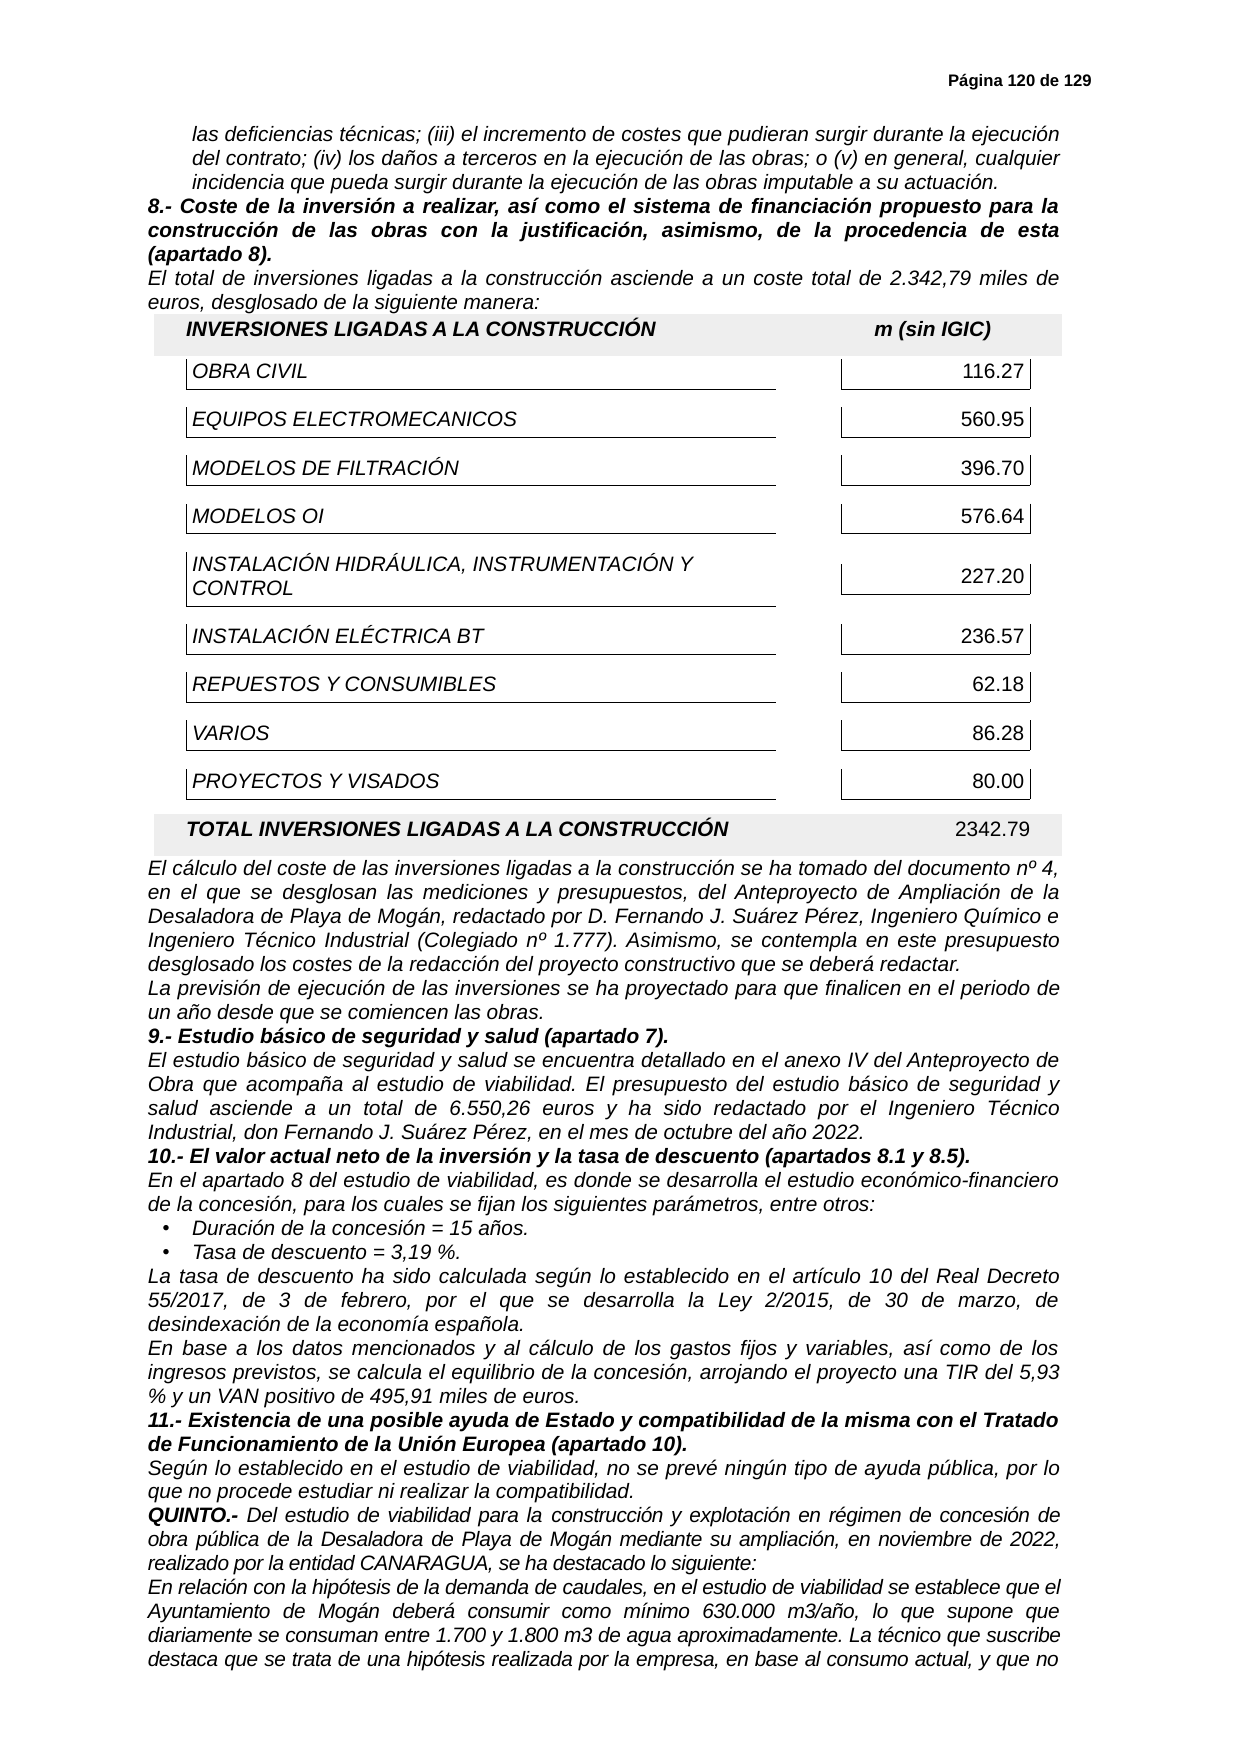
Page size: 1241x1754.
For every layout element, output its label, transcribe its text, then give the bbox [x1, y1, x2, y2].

table_header INVERSIONES LIGADAS A LA CONSTRUCCIÓN [154, 314, 808, 356]
list las deficiencias técnicas; (iii) el incremento de costes que pudieran surgir durante la ejecución del contrato; (iv) los daños a terceros en la ejecución de las obras; o (v) en general, cualquier incidencia que pueda surgir durante la ejecución de las obras imputable a su actuación. [162, 122, 1063, 194]
table_cell 576,64 [808, 501, 1062, 549]
table_cell OBRA CIVIL [154, 356, 808, 404]
table_cell INSTALACIÓN HIDRÁULICA, INSTRUMENTACIÓN Y CONTROL [154, 549, 808, 621]
table_cell 80,00 [808, 766, 1062, 814]
table_cell TOTAL INVERSIONES LIGADAS A LA CONSTRUCCIÓN [154, 814, 808, 856]
table_cell EQUIPOS ELECTROMECANICOS [154, 404, 808, 452]
list Duración de la concesión = 15 años. [162, 1216, 1063, 1239]
text La tasa de descuento ha sido calculada según lo establecido en el artículo 10 del Real Decreto 55/2017, de 3 de febrero, por el que se desarrolla la Ley 2/2015, de 30 de marzo, de desindexación de la economía española. [148, 1264, 1063, 1336]
text 9.- Estudio básico de seguridad y salud (apartado 7). [148, 1024, 1063, 1048]
text En relación con la hipótesis de la demanda de caudales, en el estudio de viabilidad se establece que el Ayuntamiento de Mogán deberá consumir como mínimo 630.000 m3/año, lo que supone que diariamente se consuman entre 1.700 y 1.800 m3 de agua aproximadamente. La técnico que suscribe destaca que se trata de una hipótesis realizada por la empresa, en base al consumo actual, y que no [148, 1575, 1063, 1671]
table_cell 560,95 [808, 404, 1062, 452]
table_cell MODELOS DE FILTRACIÓN [154, 453, 808, 501]
text 8.- Coste de la inversión a realizar, así como el sistema de financiación propuesto para la construcción de las obras con la justificación, asimismo, de la procedencia de esta (apartado 8). [148, 194, 1063, 266]
text Según lo establecido en el estudio de viabilidad, no se prevé ningún tipo de ayuda pública, por lo que no procede estudiar ni realizar la compatibilidad. [148, 1455, 1063, 1503]
text 11.- Existencia de una posible ayuda de Estado y compatibilidad de la misma con el Tratado de Funcionamiento de la Unión Europea (apartado 10). [148, 1407, 1063, 1455]
text El cálculo del coste de las inversiones ligadas a la construcción se ha tomado del documento nº 4, en el que se desglosan las mediciones y presupuestos, del Anteproyecto de Ampliación de la Desaladora de Playa de Mogán, redactado por D. Fernando J. Suárez Pérez, Ingeniero Químico e Ingeniero Técnico Industrial (Colegiado nº 1.777). Asimismo, se contempla en este presupuesto desglosado los costes de la redacción del proyecto constructivo que se deberá redactar. [148, 856, 1063, 976]
table_header m (sin IGIC) [808, 314, 1062, 356]
table_cell 2342,79 [808, 814, 1062, 856]
text QUINTO.- Del estudio de viabilidad para la construcción y explotación en régimen de concesión de obra pública de la Desaladora de Playa de Mogán mediante su ampliación, en noviembre de 2022, realizado por la entidad CANARAGUA, se ha destacado lo siguiente: [148, 1503, 1063, 1575]
table_cell PROYECTOS Y VISADOS [154, 766, 808, 814]
text 10.- El valor actual neto de la inversión y la tasa de descuento (apartados 8.1 y 8.5). [148, 1144, 1063, 1168]
table_cell 86,28 [808, 718, 1062, 766]
table_cell 236,57 [808, 621, 1062, 669]
text El total de inversiones ligadas a la construcción asciende a un coste total de 2.342,79 miles de euros, desglosado de la siguiente manera: [148, 266, 1063, 314]
table_cell REPUESTOS Y CONSUMIBLES [154, 669, 808, 717]
table_cell MODELOS OI [154, 501, 808, 549]
table_cell 227,20 [808, 549, 1062, 621]
text En el apartado 8 del estudio de viabilidad, es donde se desarrolla el estudio económico-financiero de la concesión, para los cuales se fijan los siguientes parámetros, entre otros: [148, 1168, 1063, 1216]
table_cell INSTALACIÓN ELÉCTRICA BT [154, 621, 808, 669]
table_cell VARIOS [154, 718, 808, 766]
list Tasa de descuento = 3,19 %. [162, 1239, 1063, 1264]
text El estudio básico de seguridad y salud se encuentra detallado en el anexo IV del Anteproyecto de Obra que acompaña al estudio de viabilidad. El presupuesto del estudio básico de seguridad y salud asciende a un total de 6.550,26 euros y ha sido redactado por el Ingeniero Técnico Industrial, don Fernando J. Suárez Pérez, en el mes de octubre del año 2022. [148, 1048, 1063, 1144]
text En base a los datos mencionados y al cálculo de los gastos fijos y variables, así como de los ingresos previstos, se calcula el equilibrio de la concesión, arrojando el proyecto una TIR del 5,93 % y un VAN positivo de 495,91 miles de euros. [148, 1336, 1063, 1407]
table_cell 116,27 [808, 356, 1062, 404]
table_cell 396,70 [808, 453, 1062, 501]
text La previsión de ejecución de las inversiones se ha proyectado para que finalicen en el periodo de un año desde que se comiencen las obras. [148, 976, 1063, 1024]
table_cell 62,18 [808, 669, 1062, 717]
